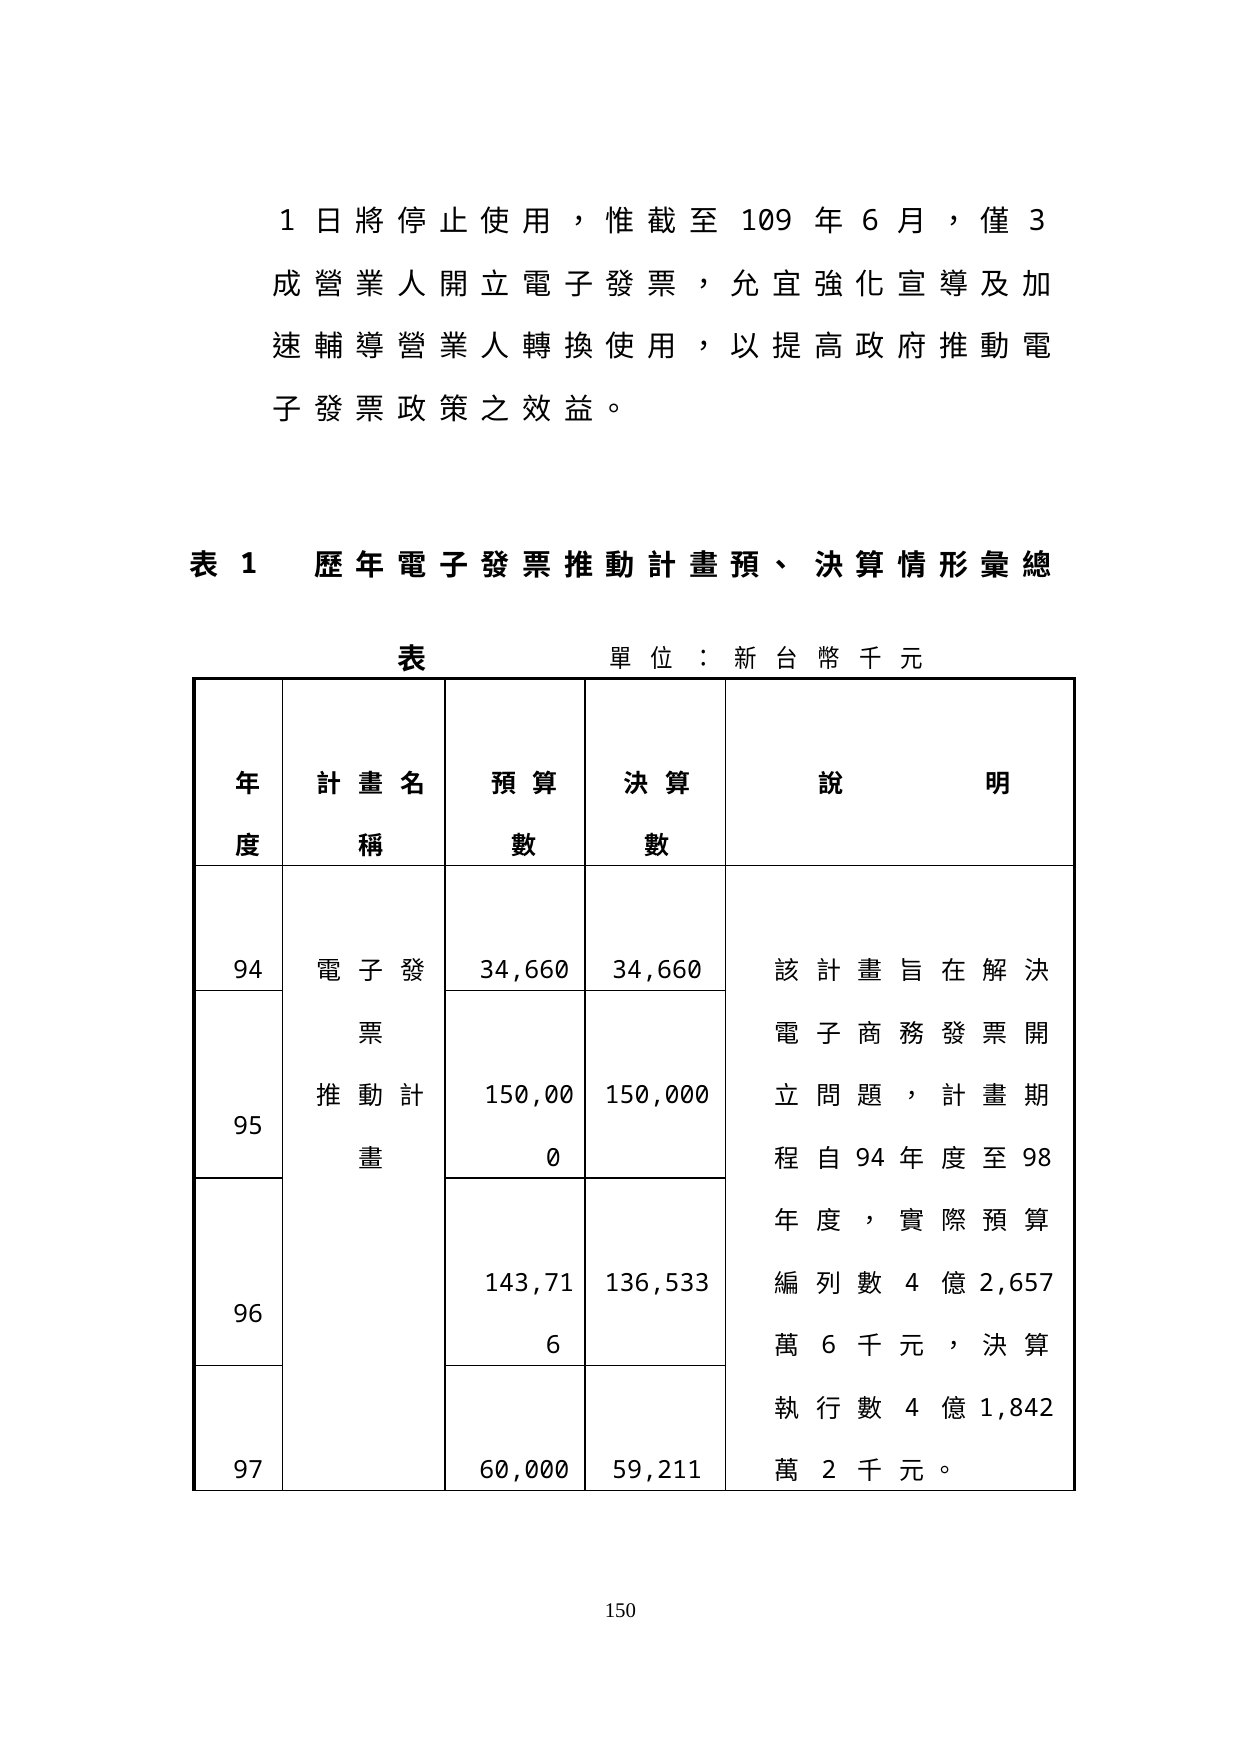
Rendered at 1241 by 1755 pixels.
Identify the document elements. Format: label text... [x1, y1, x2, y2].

text 1日將停止使用，惟截至109年6月，僅3成營業人開立電子發票，允宜強化宣導及加速輔導營業人轉換使用，以提高政府推動電子發票政策之效益。 [242, 177, 1058, 427]
table_cell 34,660 [586, 866, 725, 990]
table_header 說 明 [726, 680, 1073, 865]
table_header 預算數 [446, 680, 584, 865]
text 表1 歷年電子發票推動計畫預、決算情形彙總表 單位：新台幣千元 [183, 490, 1058, 677]
table_cell 150,000 [446, 991, 584, 1177]
table_cell 96 [196, 1179, 282, 1365]
table_header 計畫名稱 [283, 680, 444, 865]
table_cell 該計畫旨在解決電子商務發票開立問題，計畫期程自94年度至98年度，實際預算編列數4億2,657萬6千元，決算執行數4億1,842萬2千元。 [726, 866, 1073, 1490]
table_cell 150,000 [586, 991, 725, 1177]
table_cell 143,716 [446, 1179, 584, 1365]
table_cell 95 [196, 991, 282, 1177]
table_cell 94 [196, 866, 282, 990]
table_cell 60,000 [446, 1366, 584, 1490]
table_cell 59,211 [586, 1366, 725, 1490]
table_cell 97 [196, 1366, 282, 1490]
table_header 年度 [196, 680, 282, 865]
table_header 決算數 [586, 680, 725, 865]
table_cell 136,533 [586, 1179, 725, 1365]
table_cell 電子發票 推動計畫 [283, 866, 444, 1490]
table_cell 34,660 [446, 866, 584, 990]
